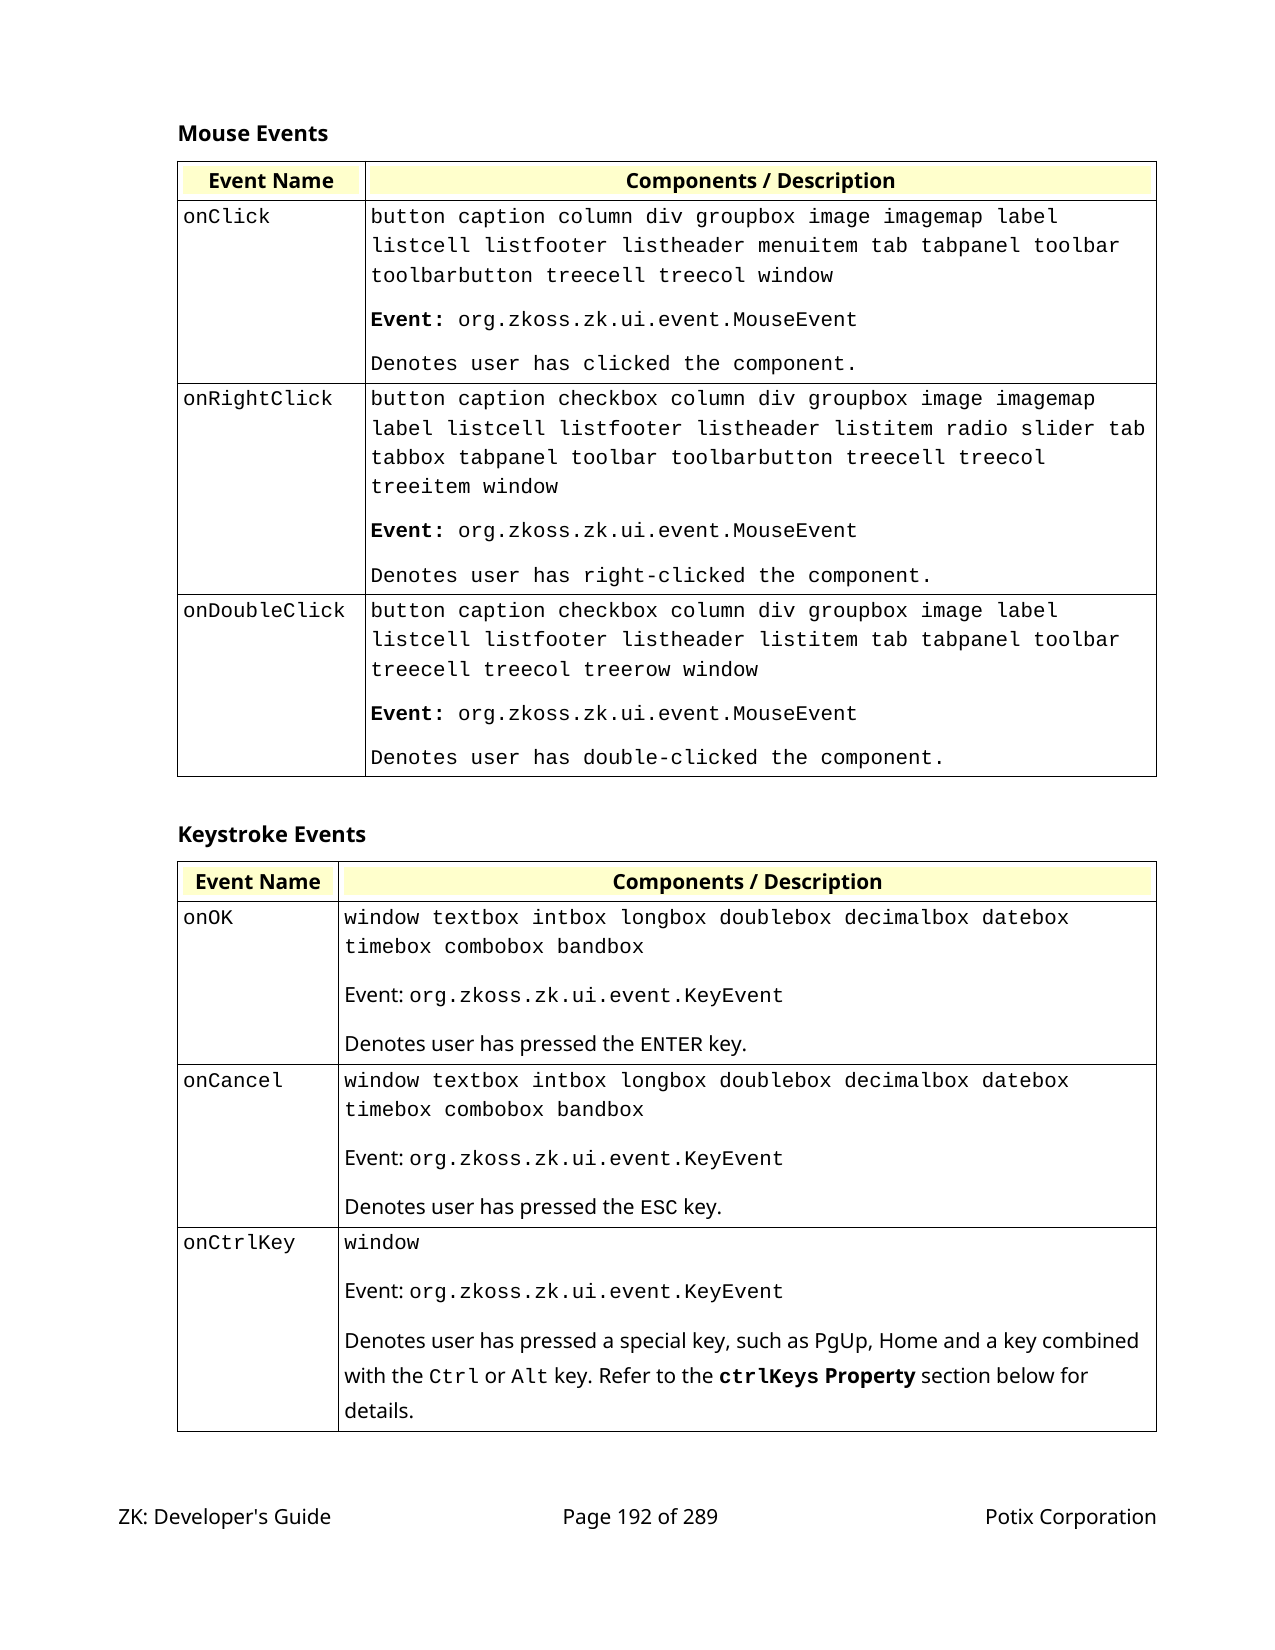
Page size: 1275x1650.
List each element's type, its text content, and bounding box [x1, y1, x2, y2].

table_cell button caption column div groupbox image imagemap label listcell listfooter listheader menuitem tab tabpanel toolbar toolbarbutton treecell treecol window Event: org.zkoss.zk.ui.event.MouseEvent Denotes user has clicked the component. [366, 201, 1156, 382]
table_cell onRightClick [178, 384, 365, 594]
table_cell button caption checkbox column div groupbox image imagemap label listcell listfooter listheader listitem radio slider tab tabbox tabpanel toolbar toolbarbutton treecell treecol treeitem window Event: org.zkoss.zk.ui.event.MouseEvent Denotes user has right-clicked the component. [366, 384, 1156, 594]
subtitle Mouse Events [177, 118, 1157, 148]
table_header Components / Description [339, 862, 1156, 901]
table_header Event Name [178, 862, 338, 901]
table_cell onCancel [178, 1065, 338, 1227]
table_header Event Name [178, 162, 365, 200]
table_cell window Event: org.zkoss.zk.ui.event.KeyEvent Denotes user has pressed a special key, such as PgUp, Home and a key combined with the Ctrl or Alt key. Refer to the ctrlKeys Property section below for details. [339, 1228, 1156, 1431]
table_cell onClick [178, 201, 365, 382]
table_header Components / Description [366, 162, 1156, 200]
table_cell window textbox intbox longbox doublebox decimalbox datebox timebox combobox bandbox Event: org.zkoss.zk.ui.event.KeyEvent Denotes user has pressed the ENTER key. [339, 902, 1156, 1064]
subtitle Keystroke Events [177, 819, 1157, 849]
table_cell window textbox intbox longbox doublebox decimalbox datebox timebox combobox bandbox Event: org.zkoss.zk.ui.event.KeyEvent Denotes user has pressed the ESC key. [339, 1065, 1156, 1227]
table_cell onCtrlKey [178, 1228, 338, 1431]
table_cell onOK [178, 902, 338, 1064]
table_cell onDoubleClick [178, 595, 365, 776]
table_cell button caption checkbox column div groupbox image label listcell listfooter listheader listitem tab tabpanel toolbar treecell treecol treerow window Event: org.zkoss.zk.ui.event.MouseEvent Denotes user has double-clicked the component. [366, 595, 1156, 776]
